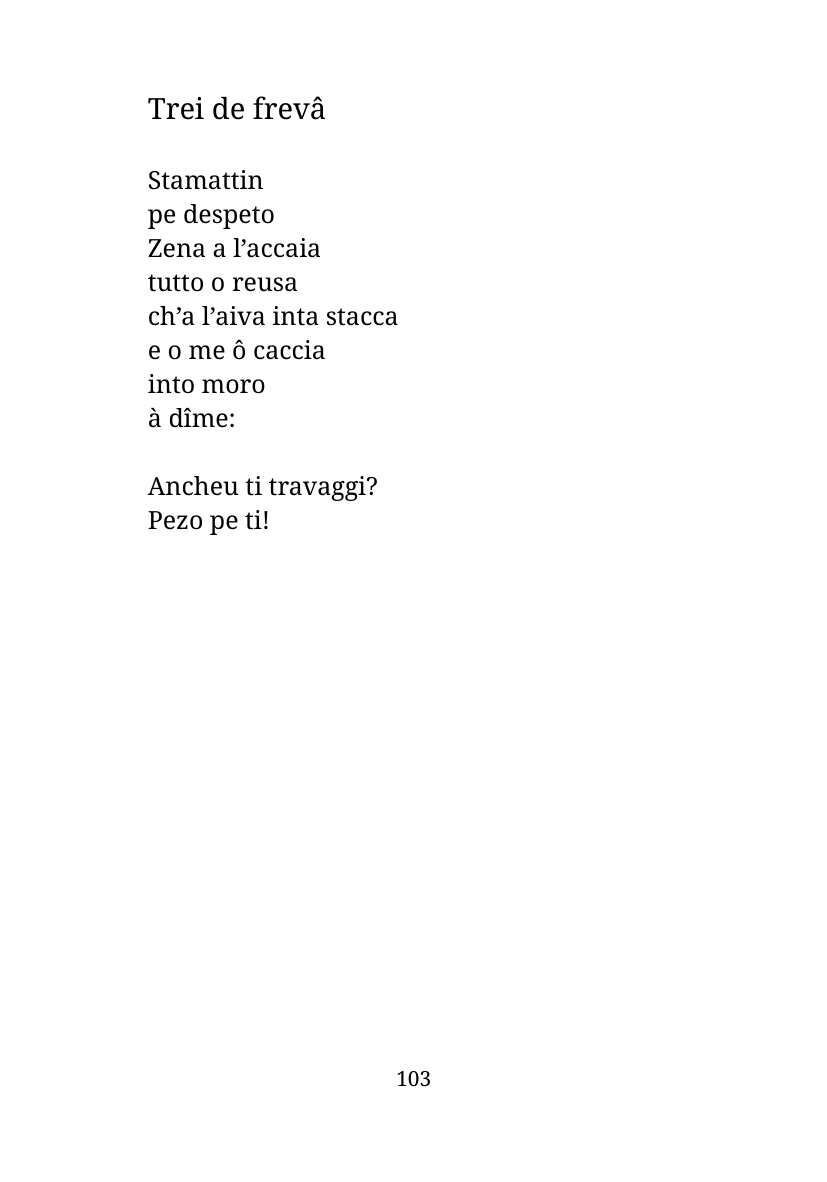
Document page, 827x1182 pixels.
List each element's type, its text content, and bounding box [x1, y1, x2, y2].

text pe despeto [118, 196, 709, 230]
text e o me ô caccia [118, 333, 709, 367]
text Zena a l’accaia [118, 230, 709, 264]
text ch’a l’aiva inta stacca [118, 298, 709, 333]
text tutto o reusa [118, 264, 709, 298]
text à dîme: [118, 401, 709, 435]
text into moro [118, 367, 709, 401]
text Trei de frevâ [118, 88, 709, 128]
text Stamattin [118, 162, 709, 196]
text Ancheu ti travaggi? [118, 469, 709, 503]
text Pezo pe ti! [118, 503, 709, 537]
